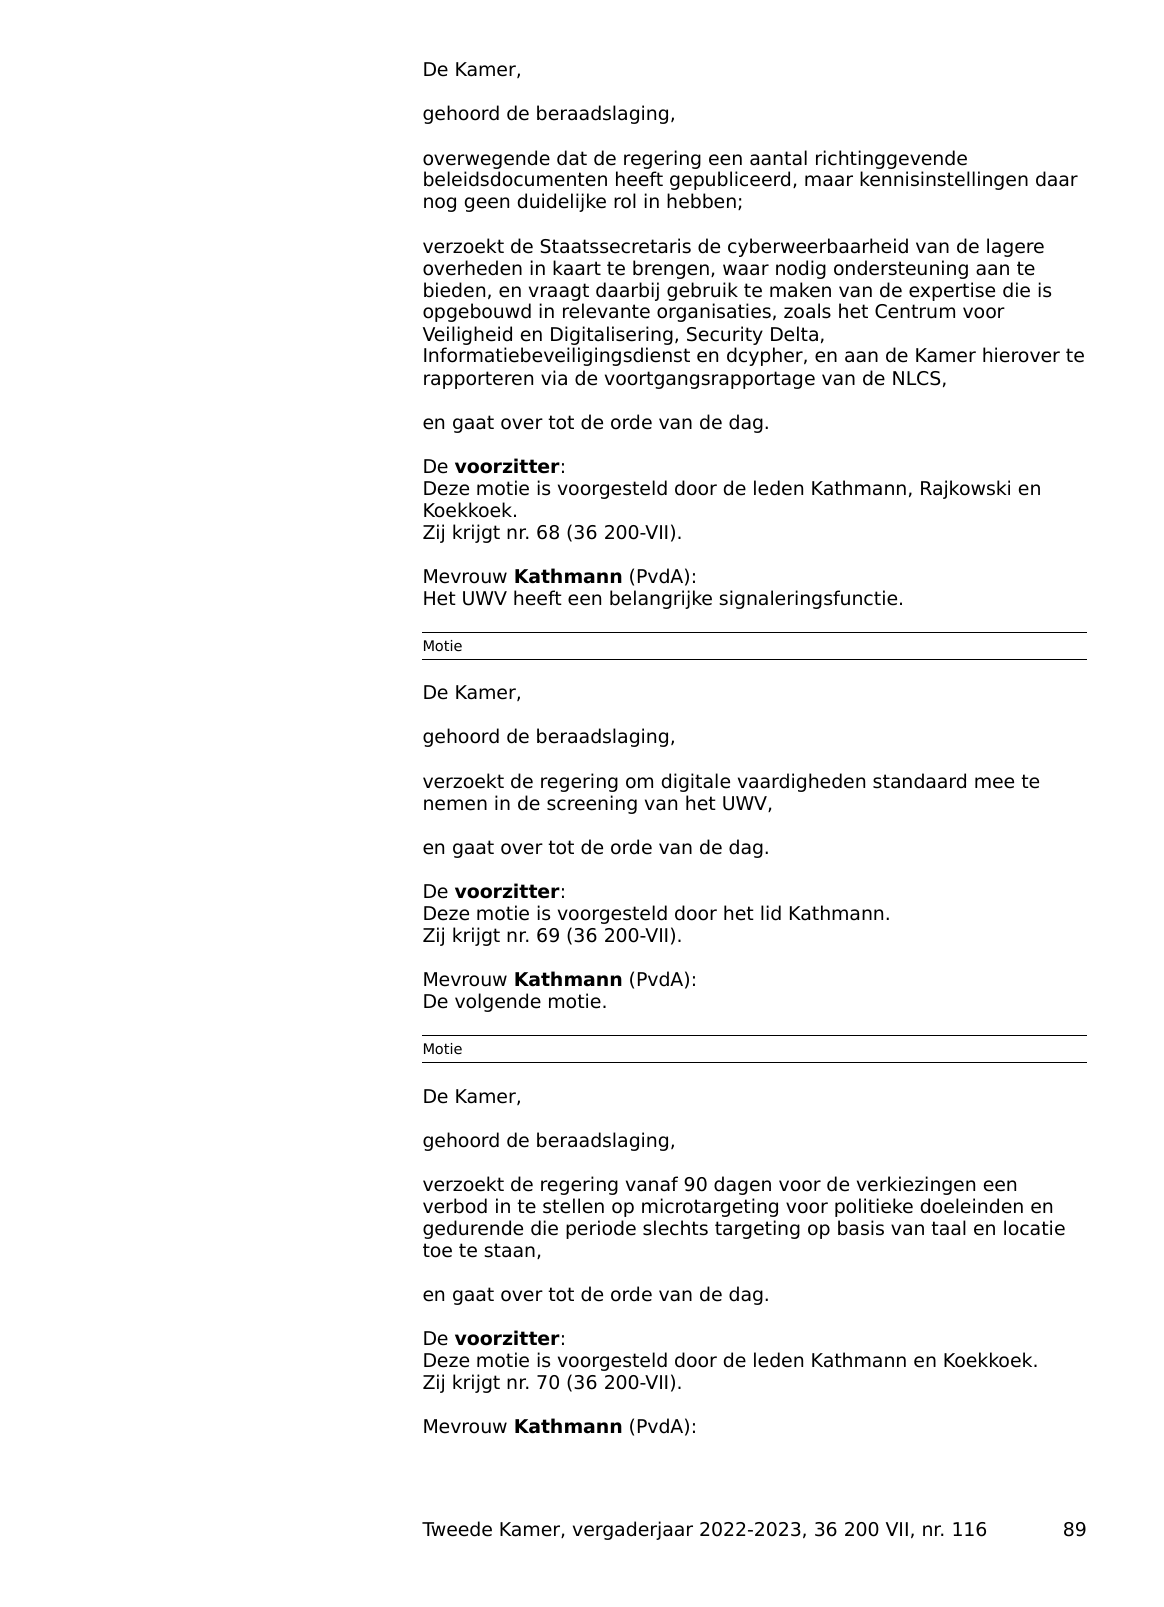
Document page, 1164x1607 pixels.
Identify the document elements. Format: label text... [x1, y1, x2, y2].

text gehoord de beraadslaging, [422, 103, 1087, 125]
text Deze motie is voorgesteld door de leden Kathmann en Koekkoek. [422, 1350, 1087, 1372]
text verzoekt de regering vanaf 90 dagen voor de verkiezingen een verbod in te stellen op microtargeting voor politieke doeleinden en gedurende die periode slechts targeting op basis van taal en locatie toe te staan, [422, 1174, 1087, 1262]
text verzoekt de regering om digitale vaardigheden standaard mee te nemen in de screening van het UWV, [422, 771, 1087, 814]
text overwegende dat de regering een aantal richtinggevende beleidsdocumenten heeft gepubliceerd, maar kennisinstellingen daar nog geen duidelijke rol in hebben; [422, 147, 1087, 213]
text en gaat over tot de orde van de dag. [422, 412, 1087, 433]
text Het UWV heeft een belangrijke signaleringsfunctie. [422, 588, 1087, 610]
text De voorzitter: [422, 456, 1087, 478]
text gehoord de beraadslaging, [422, 1130, 1087, 1152]
text De voorzitter: [422, 881, 1087, 903]
text De Kamer, [422, 682, 1087, 704]
text en gaat over tot de orde van de dag. [422, 1284, 1087, 1306]
text Mevrouw Kathmann (PvdA): [422, 566, 1087, 588]
text Zij krijgt nr. 70 (36 200-VII). [422, 1372, 1087, 1394]
text De voorzitter: [422, 1328, 1087, 1350]
text Mevrouw Kathmann (PvdA): [422, 969, 1087, 991]
table_header Motie [422, 1036, 1087, 1062]
text gehoord de beraadslaging, [422, 726, 1087, 748]
text Deze motie is voorgesteld door het lid Kathmann. [422, 903, 1087, 925]
text Zij krijgt nr. 68 (36 200-VII). [422, 522, 1087, 544]
text Zij krijgt nr. 69 (36 200-VII). [422, 925, 1087, 947]
text De Kamer, [422, 59, 1087, 81]
text verzoekt de Staatssecretaris de cyberweerbaarheid van de lagere overheden in kaart te brengen, waar nodig ondersteuning aan te bieden, en vraagt daarbij gebruik te maken van de expertise die is opgebouwd in relevante organisaties, zoals het Centrum voor Veiligheid en Digitalisering, Security Delta, Informatiebeveiligingsdienst en dcypher, en aan de Kamer hierover te rapporteren via de voortgangsrapportage van de NLCS, [422, 236, 1087, 389]
text De Kamer, [422, 1086, 1087, 1107]
text Deze motie is voorgesteld door de leden Kathmann, Rajkowski en Koekkoek. [422, 478, 1087, 522]
text Mevrouw Kathmann (PvdA): [422, 1416, 1087, 1438]
text en gaat over tot de orde van de dag. [422, 837, 1087, 859]
table_header Motie [422, 633, 1087, 659]
text De volgende motie. [422, 991, 1087, 1013]
